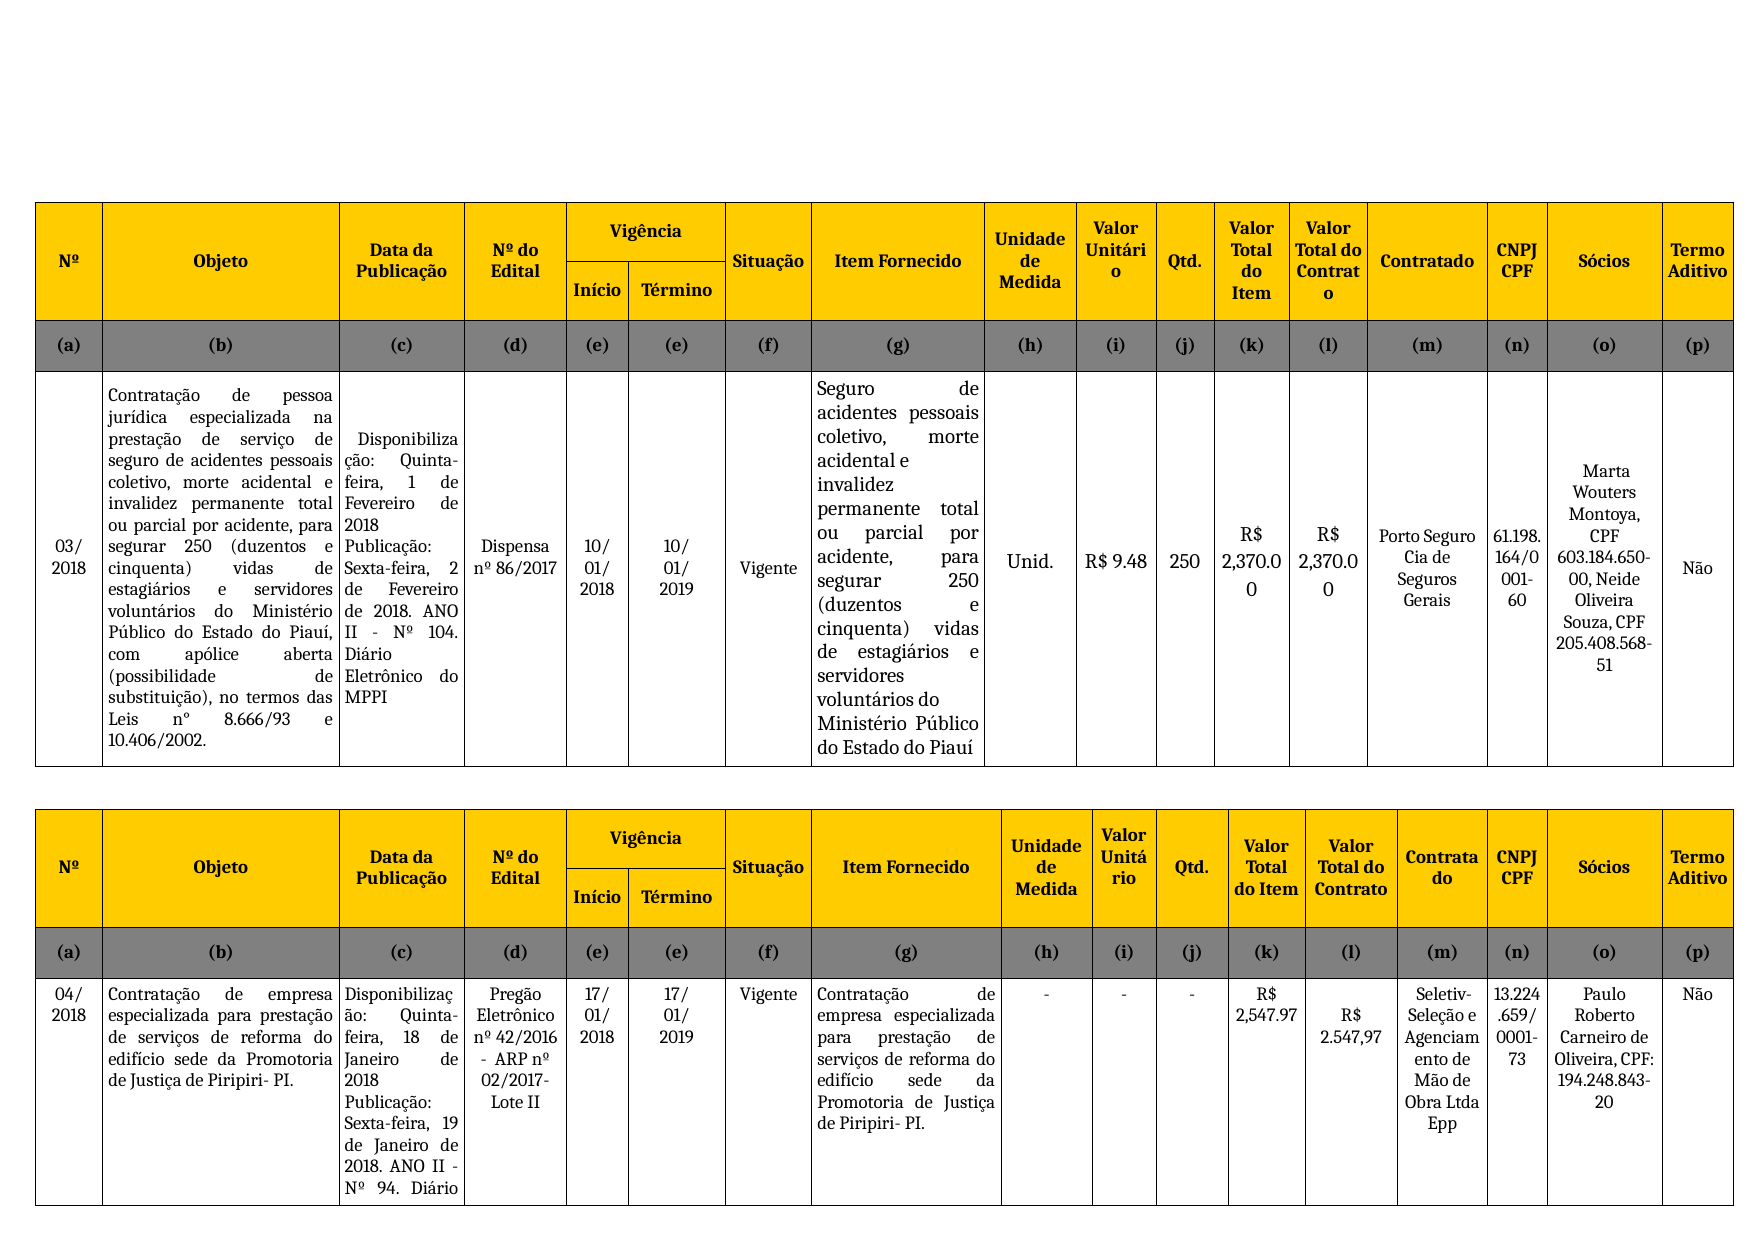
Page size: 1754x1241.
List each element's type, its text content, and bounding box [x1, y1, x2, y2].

table_cell (j) [1157, 928, 1228, 978]
table_header Objeto [103, 203, 339, 320]
table_cell (i) [1093, 928, 1156, 978]
table_cell 04/ 2018 [36, 979, 102, 1205]
table_header Valor Total do Item [1215, 203, 1289, 320]
table_header Unidade de Medida [985, 203, 1076, 320]
table_cell Não [1663, 979, 1733, 1205]
table_cell Unid. [985, 372, 1076, 766]
table_cell 17/ 01/ 2019 [629, 979, 725, 1205]
table_cell R$ 2.370,00 [1215, 372, 1289, 766]
table_cell (h) [985, 321, 1076, 371]
table_header CNPJ CPF [1488, 203, 1547, 320]
table_cell 250 [1157, 372, 1214, 766]
table_cell 17/ 01/ 2018 [567, 979, 628, 1205]
table_cell (h) [1002, 928, 1092, 978]
table_cell (e) [567, 928, 628, 978]
table_header Nº [36, 203, 102, 320]
table_cell (d) [465, 321, 566, 371]
table_header Contratado [1398, 810, 1487, 927]
table_cell (l) [1306, 928, 1397, 978]
table_header Vigência [567, 810, 725, 868]
table_cell (k) [1229, 928, 1305, 978]
table_cell (m) [1398, 928, 1487, 978]
table_header Sócios [1548, 810, 1662, 927]
table_cell (g) [812, 321, 984, 371]
table_cell R$ 9,48 [1077, 372, 1156, 766]
table_cell 13.224.659/0001-73 [1488, 979, 1547, 1205]
table_cell (e) [629, 928, 725, 978]
table_header Item Fornecido [812, 810, 1001, 927]
table_header Nº do Edital [465, 203, 566, 320]
table_cell 10/ 01/ 2018 [567, 372, 628, 766]
table_header Valor Unitário [1077, 203, 1156, 320]
table_cell (j) [1157, 321, 1214, 371]
table_cell Vigente [726, 372, 811, 766]
table_cell Término [629, 262, 725, 320]
table_cell (e) [629, 321, 725, 371]
table_cell (o) [1548, 321, 1662, 371]
table_cell (c) [340, 928, 464, 978]
table_cell (g) [812, 928, 1001, 978]
table_cell 03/ 2018 [36, 372, 102, 766]
table_header Situação [726, 203, 811, 320]
table_cell (f) [726, 928, 811, 978]
table_cell R$ 2.547,97 [1229, 979, 1305, 1205]
table_cell Contratação de pessoa jurídica especializada na prestação de serviço de seguro de acidentes pessoais coletivo, morte acidental e invalidez permanente total ou parcial por acidente, para segurar 250 (duzentos e cinquenta) vidas de estagiários e servidores voluntários do Ministério Público do Estado do Piauí, com apólice aberta (possibilidade de substituição), no termos das Leis n° 8.666/93 e 10.406/2002. [103, 372, 339, 766]
table_cell Início [567, 262, 628, 320]
table_header Item Fornecido [812, 203, 984, 320]
table_cell (p) [1663, 928, 1733, 978]
table_cell Seletiv- Seleção e Agenciamento de Mão de Obra Ltda Epp [1398, 979, 1487, 1205]
table_header Objeto [103, 810, 339, 927]
table_header Termo Aditivo [1663, 810, 1733, 927]
table_cell (d) [465, 928, 566, 978]
table_header Data da Publicação [340, 203, 464, 320]
table_cell (l) [1290, 321, 1367, 371]
table_header Valor Total do Item [1229, 810, 1305, 927]
table_header Nº do Edital [465, 810, 566, 927]
table_cell - [1002, 979, 1092, 1205]
table_cell - [1093, 979, 1156, 1205]
table_header Nº [36, 810, 102, 927]
table_header Contratado [1368, 203, 1487, 320]
table_cell Vigente [726, 979, 811, 1205]
table_cell Término [629, 869, 725, 927]
table_cell R$ 2.370,00 [1290, 372, 1367, 766]
table_cell (n) [1488, 321, 1547, 371]
table_cell Dispensa nº 86/2017 [465, 372, 566, 766]
table_header Qtd. [1157, 810, 1228, 927]
table_cell Disponibilização: Quinta-feira, 1 de Fevereiro de 2018 Publicação: Sexta-feira, 2 de Fevereiro de 2018. ANO II - Nº 104. Diário Eletrônico do MPPI [340, 372, 464, 766]
table_cell (o) [1548, 928, 1662, 978]
table_cell Paulo Roberto Carneiro de Oliveira, CPF: 194.248.843-20 [1548, 979, 1662, 1205]
table_cell (k) [1215, 321, 1289, 371]
table_header Situação [726, 810, 811, 927]
table_header CNPJ CPF [1488, 810, 1547, 927]
table_cell (a) [36, 321, 102, 371]
table_header Valor Unitário [1093, 810, 1156, 927]
table_cell 61.198.164/0001-60 [1488, 372, 1547, 766]
table_cell (m) [1368, 321, 1487, 371]
table_cell (b) [103, 321, 339, 371]
table_cell (a) [36, 928, 102, 978]
table_cell Contratação de empresa especializada para prestação de serviços de reforma do edifício sede da Promotoria de Justiça de Piripiri- PI. [103, 979, 339, 1205]
table_cell Contratação de empresa especializada para prestação de serviços de reforma do edifício sede da Promotoria de Justiça de Piripiri- PI. [812, 979, 1001, 1205]
table_header Valor Total do Contrato [1306, 810, 1397, 927]
table_cell (c) [340, 321, 464, 371]
table_header Vigência [567, 203, 725, 261]
table_cell (p) [1663, 321, 1733, 371]
table_cell (n) [1488, 928, 1547, 978]
table_cell Início [567, 869, 628, 927]
table_header Valor Total do Contrato [1290, 203, 1367, 320]
table_cell (b) [103, 928, 339, 978]
table_cell Porto Seguro Cia de Seguros Gerais [1368, 372, 1487, 766]
table_header Data da Publicação [340, 810, 464, 927]
table_cell - [1157, 979, 1228, 1205]
table_cell Não [1663, 372, 1733, 766]
table_cell Pregão Eletrônico nº 42/2016 - ARP nº 02/2017- Lote II [465, 979, 566, 1205]
table_cell Disponibilização: Quinta-feira, 18 de Janeiro de 2018 Publicação: Sexta-feira, 19 de Janeiro de 2018. ANO II - Nº 94. Diário [340, 979, 464, 1205]
table_cell (f) [726, 321, 811, 371]
table_cell (i) [1077, 321, 1156, 371]
table_header Termo Aditivo [1663, 203, 1733, 320]
table_header Unidade de Medida [1002, 810, 1092, 927]
table_cell (e) [567, 321, 628, 371]
table_header Sócios [1548, 203, 1662, 320]
table_cell Marta Wouters Montoya, CPF 603.184.650-00, Neide Oliveira Souza, CPF 205.408.568-51 [1548, 372, 1662, 766]
table_cell Seguro de acidentes pessoais coletivo, morte acidental e invalidez permanente total ou parcial por acidente, para segurar 250 (duzentos e cinquenta) vidas de estagiários e servidores voluntários do Ministério Público do Estado do Piauí [812, 372, 984, 766]
table_header Qtd. [1157, 203, 1214, 320]
table_cell 10/ 01/ 2019 [629, 372, 725, 766]
table_cell R$ 2.547,97 [1306, 979, 1397, 1205]
